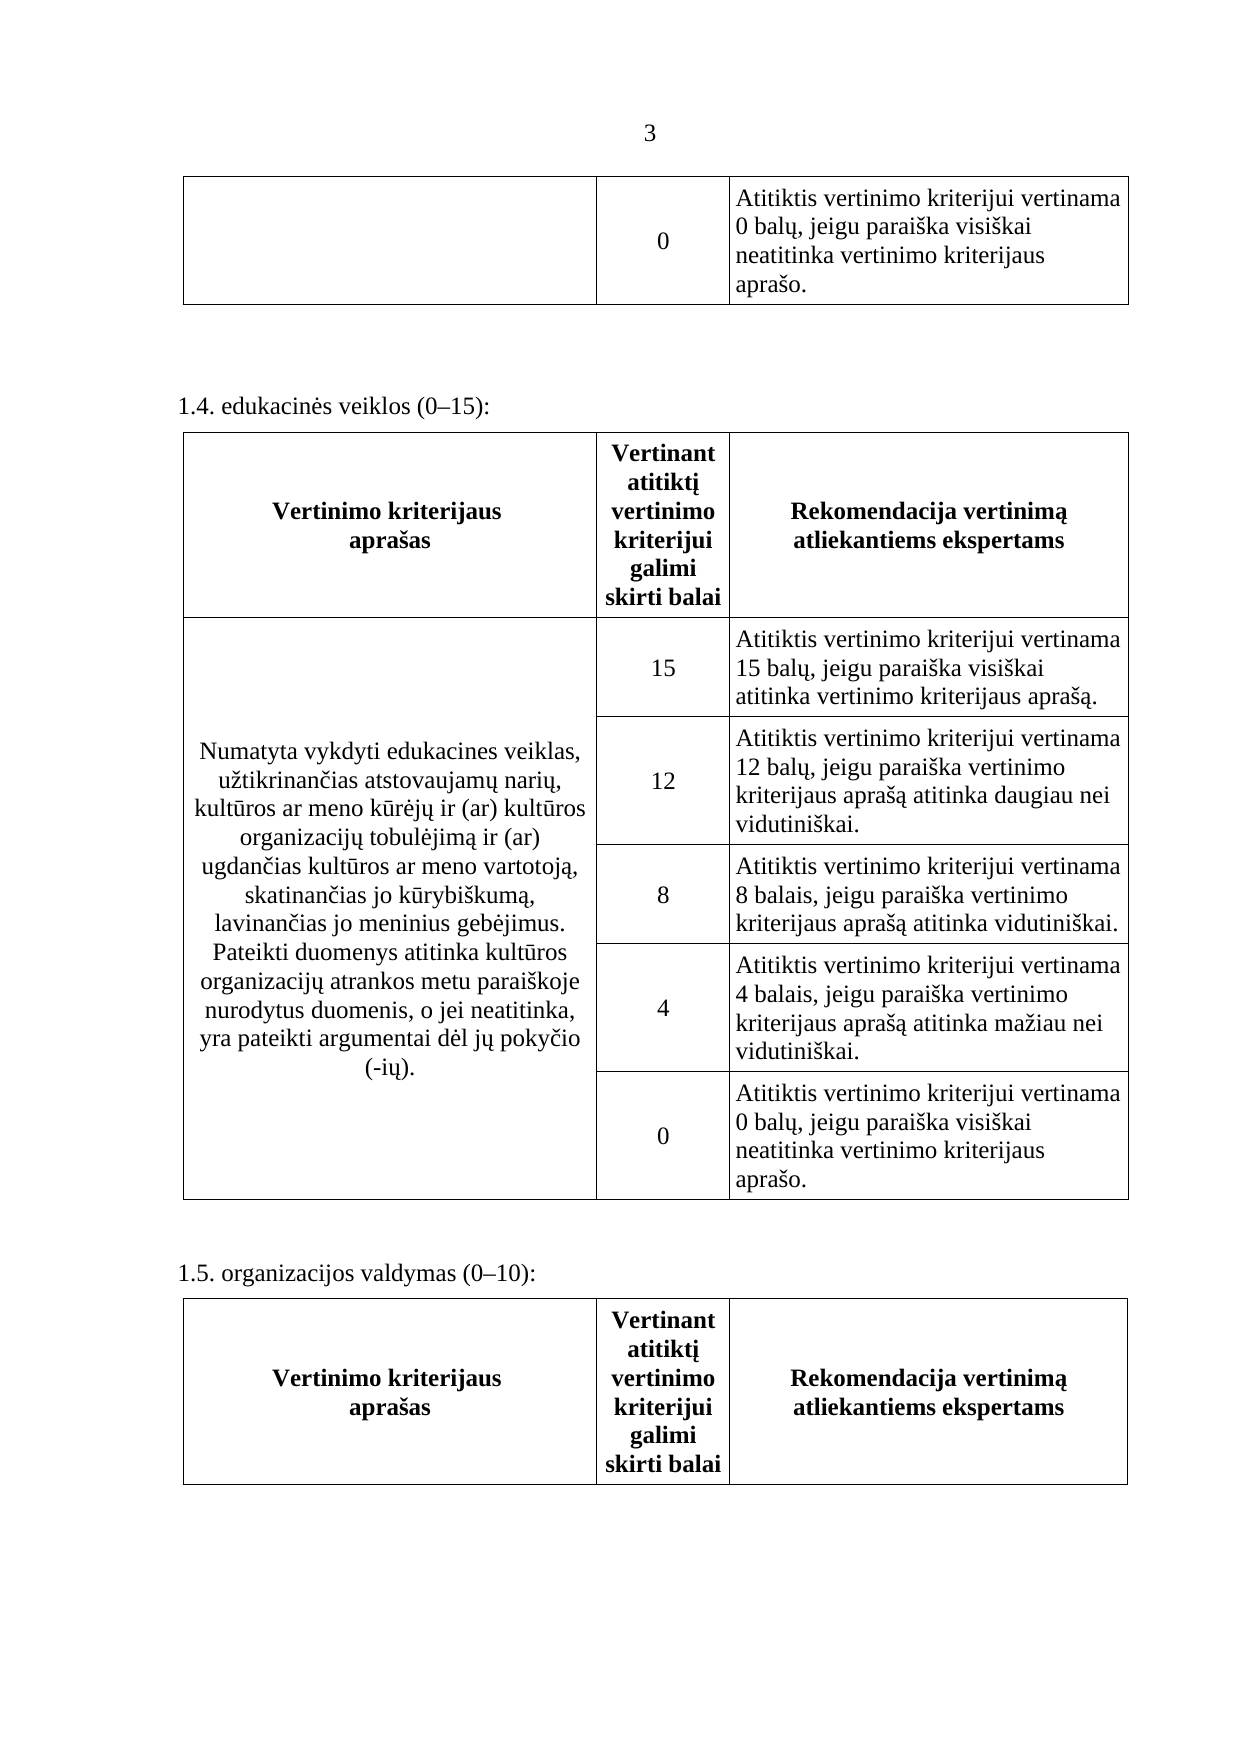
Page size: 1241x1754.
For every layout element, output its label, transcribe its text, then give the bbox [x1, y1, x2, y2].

text 1.4. edukacinės veiklos (0–15): [177, 391, 1122, 419]
table_header Vertinimo kriterijaus aprašas [184, 433, 596, 617]
table_cell 0 [597, 177, 729, 303]
table_cell Numatyta vykdyti edukacines veiklas, užtikrinančias atstovaujamų narių, kultūros ar meno kūrėjų ir (ar) kultūros organizacijų tobulėjimą ir (ar) ugdančias kultūros ar meno vartotoją, skatinančias jo kūrybiškumą, lavinančias jo meninius gebėjimus. Pateikti duomenys atitinka kultūros organizacijų atrankos metu paraiškoje nurodytus duomenis, o jei neatitinka, yra pateikti argumentai dėl jų pokyčio (-ių). [184, 618, 596, 1199]
table_header Vertinimo kriterijaus aprašas [184, 1299, 596, 1484]
table_cell 8 [597, 845, 729, 943]
table_cell Atitiktis vertinimo kriterijui vertinama 0 balų, jeigu paraiška visiškai neatitinka vertinimo kriterijaus aprašo. [730, 177, 1128, 303]
table_cell Atitiktis vertinimo kriterijui vertinama 15 balų, jeigu paraiška visiškai atitinka vertinimo kriterijaus aprašą. [730, 618, 1128, 716]
table_cell Atitiktis vertinimo kriterijui vertinama 8 balais, jeigu paraiška vertinimo kriterijaus aprašą atitinka vidutiniškai. [730, 845, 1128, 943]
table_cell Atitiktis vertinimo kriterijui vertinama 0 balų, jeigu paraiška visiškai neatitinka vertinimo kriterijaus aprašo. [730, 1072, 1128, 1199]
table_header Rekomendacija vertinimą atliekantiems ekspertams [730, 433, 1128, 617]
table_cell Atitiktis vertinimo kriterijui vertinama 4 balais, jeigu paraiška vertinimo kriterijaus aprašą atitinka mažiau nei vidutiniškai. [730, 944, 1128, 1071]
text 1.5. organizacijos valdymas (0–10): [177, 1258, 1122, 1286]
table_cell 4 [597, 944, 729, 1071]
table_cell 15 [597, 618, 729, 716]
table_cell 0 [597, 1072, 729, 1199]
table_header Rekomendacija vertinimą atliekantiems ekspertams [730, 1299, 1127, 1484]
table_cell 12 [597, 717, 729, 844]
table_header Vertinant atitiktį vertinimo kriterijui galimi skirti balai [597, 1299, 729, 1484]
table_cell [184, 177, 596, 303]
table_header Vertinant atitiktį vertinimo kriterijui galimi skirti balai [597, 433, 729, 617]
table_cell Atitiktis vertinimo kriterijui vertinama 12 balų, jeigu paraiška vertinimo kriterijaus aprašą atitinka daugiau nei vidutiniškai. [730, 717, 1128, 844]
